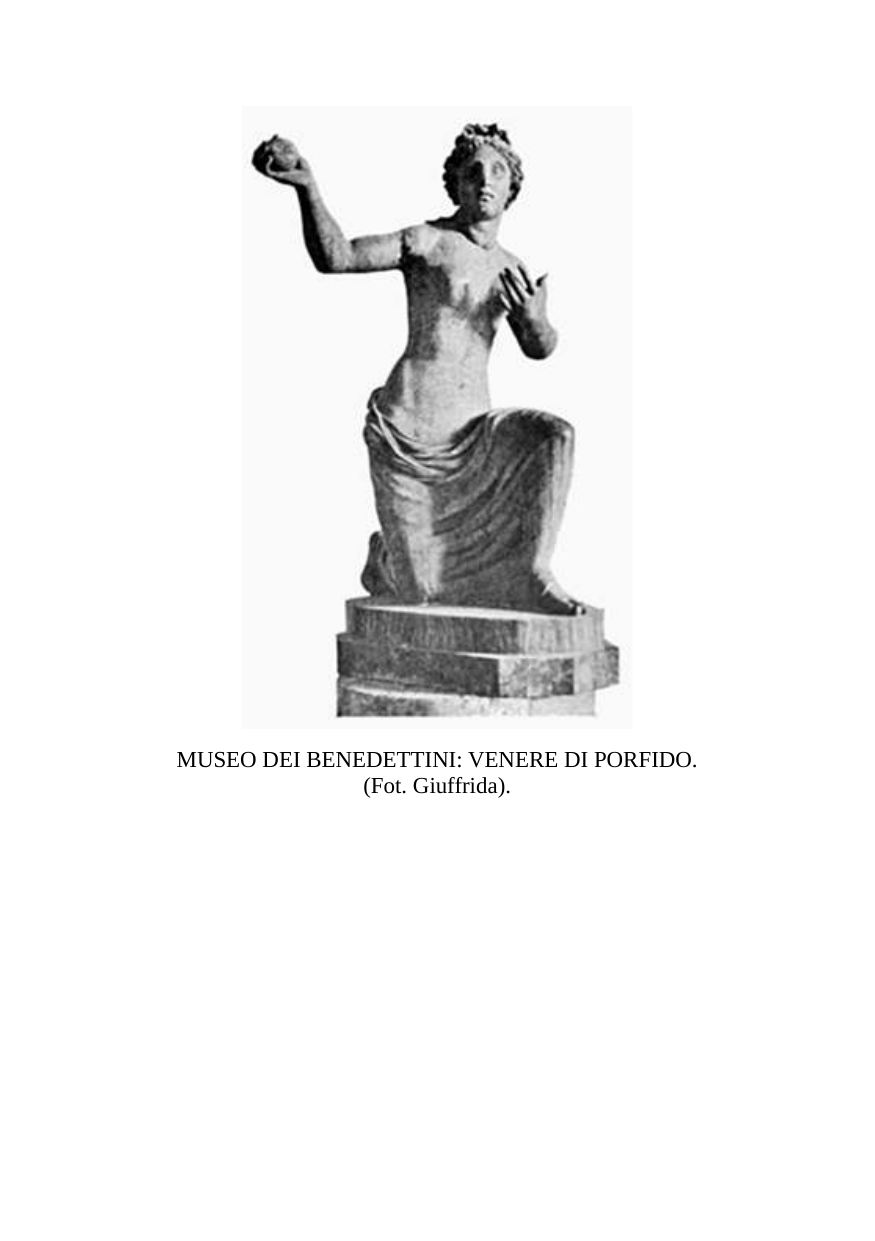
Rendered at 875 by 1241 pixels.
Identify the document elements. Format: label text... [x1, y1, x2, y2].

text MUSEO DEI BENEDETTINI: VENERE DI PORFIDO. (Fot. Giuffrida). [106, 746, 768, 798]
picture [241, 106, 633, 729]
